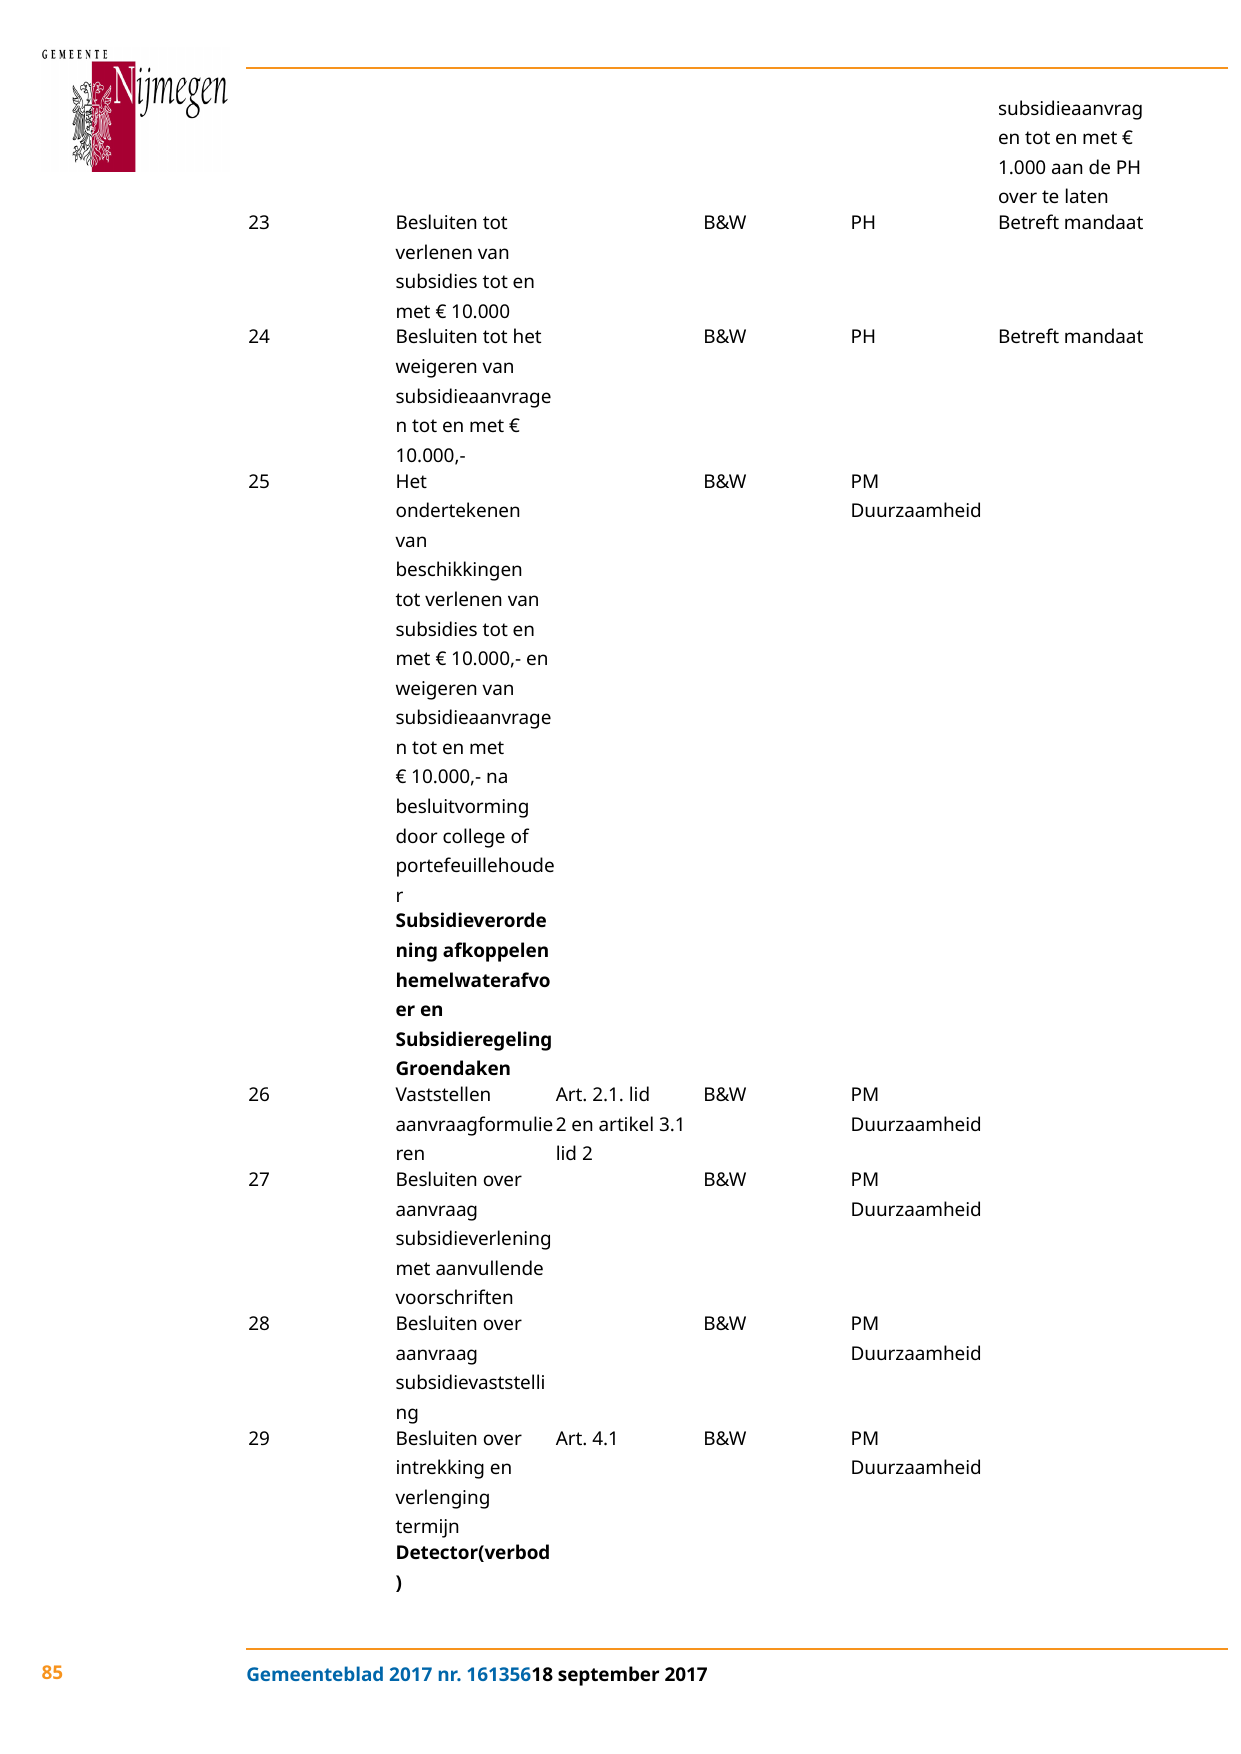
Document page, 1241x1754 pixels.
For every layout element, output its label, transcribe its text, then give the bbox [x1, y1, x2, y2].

table_cell Besluiten over aanvraag subsidievaststelling [395, 1310, 556, 1425]
table_cell [998, 908, 1152, 1081]
table_cell [556, 1539, 703, 1594]
table_cell [850, 908, 998, 1081]
picture [41, 47, 231, 172]
table_cell Subsidieverordening afkoppelen hemelwaterafvoer en Subsidieregeling Groendaken [395, 908, 556, 1081]
table_cell PM Duurzaamheid [850, 1081, 998, 1166]
table_cell [556, 209, 703, 324]
table_cell 27 [248, 1166, 395, 1310]
table_cell Betreft mandaat [998, 209, 1152, 324]
table_cell B&W [703, 468, 850, 908]
table_cell B&W [703, 1310, 850, 1425]
table_cell Detector(verbod) [395, 1539, 556, 1594]
table_cell [248, 1539, 395, 1594]
table_cell Art. 2.1. lid 2 en artikel 3.1 lid 2 [556, 1081, 703, 1166]
table_cell [248, 908, 395, 1081]
table_cell Besluiten over intrekking en verlenging termijn [395, 1425, 556, 1539]
table_cell Het ondertekenen van beschikkingen tot verlenen van subsidies tot en met € 10.000,- en weigeren van subsidieaanvragen tot en met € 10.000,- na besluitvorming door college of portefeuillehouder [395, 468, 556, 908]
table_cell PH [850, 324, 998, 468]
table_cell [556, 1310, 703, 1425]
table_cell [850, 1539, 998, 1594]
table_cell B&W [703, 1166, 850, 1310]
table_cell B&W [703, 1081, 850, 1166]
table_cell 29 [248, 1425, 395, 1539]
table_cell PH [850, 209, 998, 324]
table_cell Besluiten tot verlenen van subsidies tot en met € 10.000 [395, 209, 556, 324]
table_cell [703, 1539, 850, 1594]
table_cell [998, 468, 1152, 908]
table_cell [998, 1310, 1152, 1425]
table_cell [395, 95, 556, 209]
table_cell Besluiten over aanvraag subsidieverlening met aanvullende voorschriften [395, 1166, 556, 1310]
table_cell [998, 1166, 1152, 1310]
table_cell [703, 95, 850, 209]
table_cell Vaststellen aanvraagformulieren [395, 1081, 556, 1166]
table_cell [556, 95, 703, 209]
table_cell [998, 1081, 1152, 1166]
table_cell Art. 4.1 [556, 1425, 703, 1539]
table_cell PM Duurzaamheid [850, 1166, 998, 1310]
table_cell PM Duurzaamheid [850, 1425, 998, 1539]
table_cell [556, 324, 703, 468]
table_cell [556, 468, 703, 908]
table_cell 23 [248, 209, 395, 324]
table_cell 24 [248, 324, 395, 468]
table_cell B&W [703, 324, 850, 468]
table_cell Besluiten tot het weigeren van subsidieaanvragen tot en met € 10.000,- [395, 324, 556, 468]
table_cell [998, 1425, 1152, 1539]
table_cell [556, 908, 703, 1081]
table_cell [556, 1166, 703, 1310]
table_cell B&W [703, 1425, 850, 1539]
table_cell PM Duurzaamheid [850, 1310, 998, 1425]
table_cell [998, 1539, 1152, 1594]
table_cell 25 [248, 468, 395, 908]
table_cell [850, 95, 998, 209]
table_cell 26 [248, 1081, 395, 1166]
table_cell 28 [248, 1310, 395, 1425]
table_cell [703, 908, 850, 1081]
table_cell B&W [703, 209, 850, 324]
table_cell subsidieaanvragen tot en met € 1.000 aan de PH over te laten [998, 95, 1152, 209]
table_cell [248, 95, 395, 209]
table_cell PM Duurzaamheid [850, 468, 998, 908]
table_cell Betreft mandaat [998, 324, 1152, 468]
